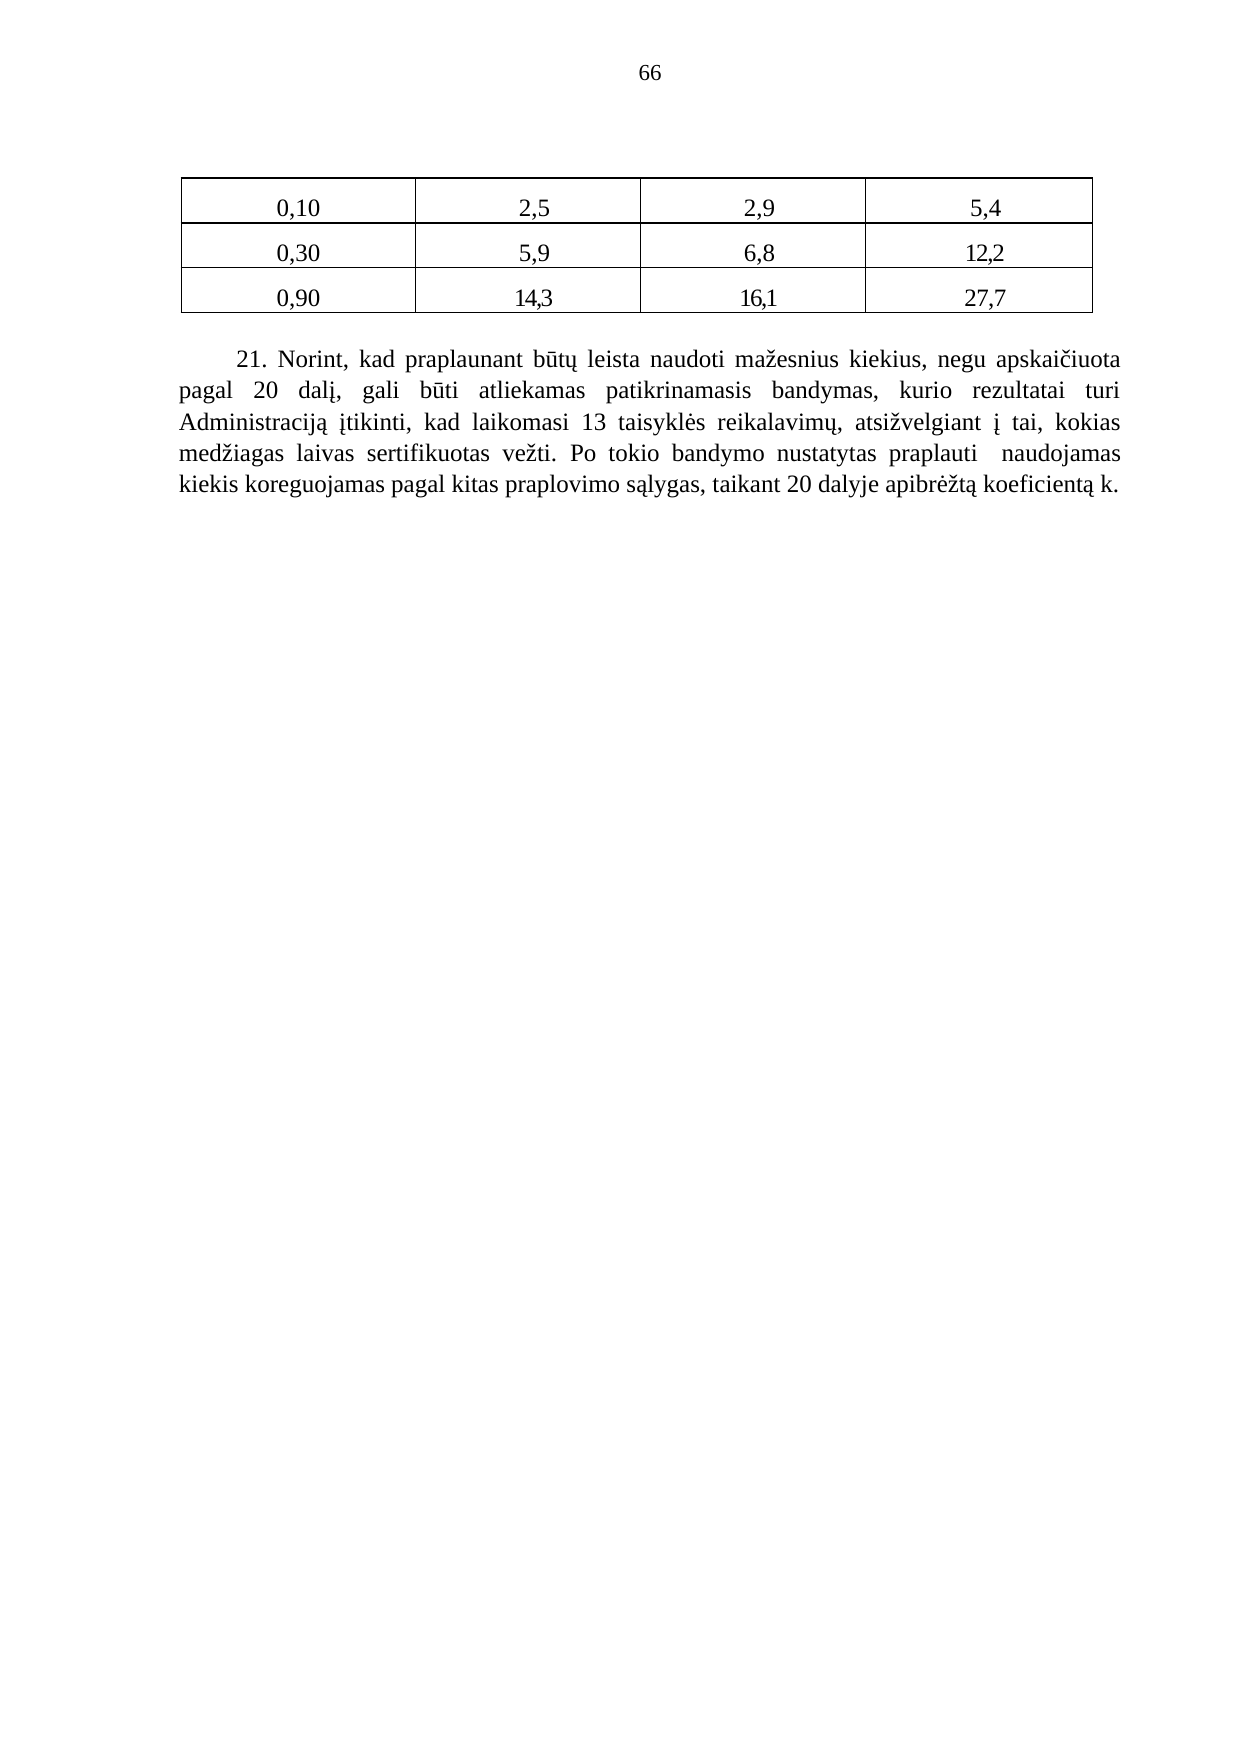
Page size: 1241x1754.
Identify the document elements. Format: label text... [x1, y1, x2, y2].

table_cell 27,7 [866, 268, 1092, 312]
table_cell 0,30 [182, 224, 415, 267]
table_cell 14,3 [416, 268, 640, 312]
table_cell 5,9 [416, 224, 640, 267]
table_cell 12,2 [866, 224, 1092, 267]
text 21. Norint, kad praplaunant būtų leista naudoti mažesnius kiekius, negu apskaičiuota pagal 20 dalį, gali būti atliekamas patikrinamasis bandymas, kurio rezultatai turi Administraciją įtikinti, kad laikomasi 13 taisyklės reikalavimų, atsižvelgiant į tai, kokias medžiagas laivas sertifikuotas vežti. Po tokio bandymo nustatytas praplauti naudojamas kiekis koreguojamas pagal kitas praplovimo sąlygas, taikant 20 dalyje apibrėžtą koeficientą k. [179, 342, 1122, 498]
table_cell 2,5 [416, 179, 640, 222]
table_cell 0,10 [182, 179, 415, 222]
table_cell 0,90 [182, 268, 415, 312]
table_cell 16,1 [641, 268, 865, 312]
table_cell 6,8 [641, 224, 865, 267]
table_cell 5,4 [866, 179, 1092, 222]
table_cell 2,9 [641, 179, 865, 222]
